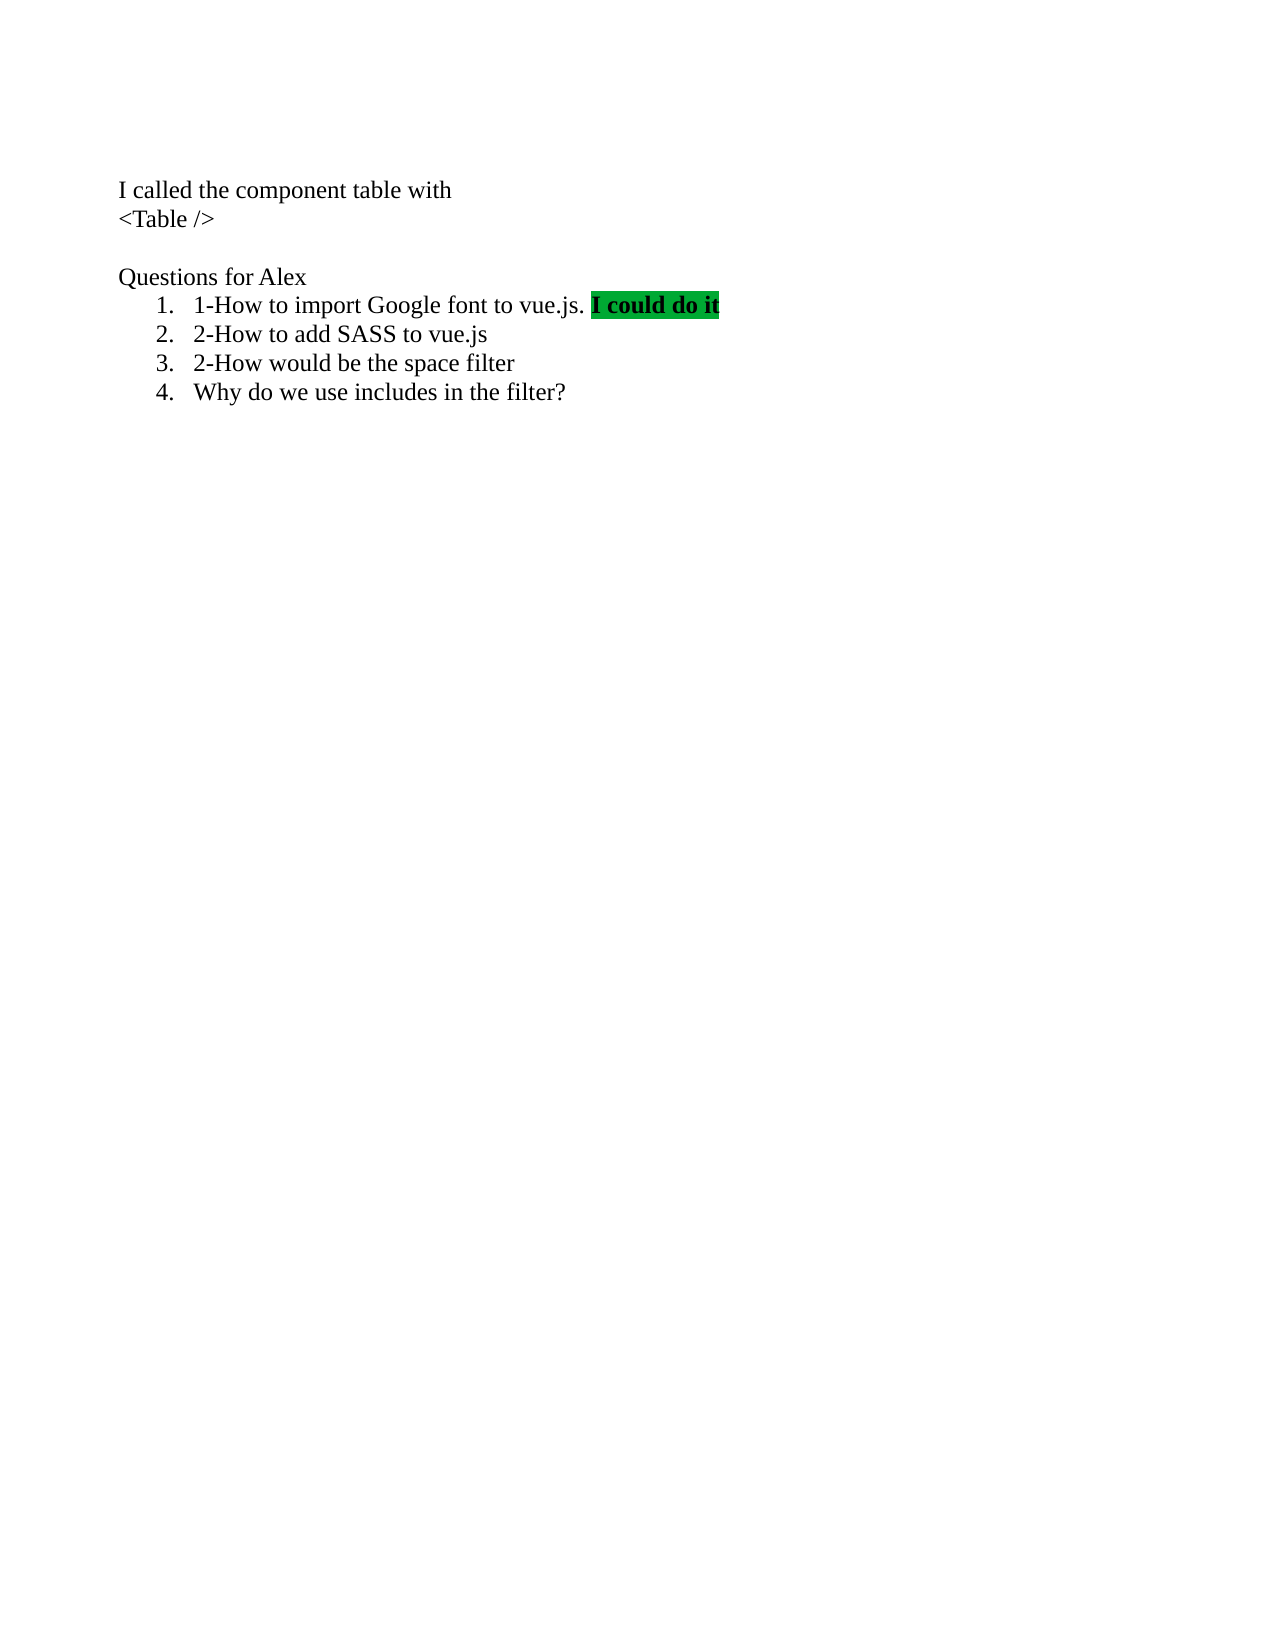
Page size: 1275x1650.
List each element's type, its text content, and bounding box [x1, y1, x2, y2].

list 2-How to add SASS to vue.js [156, 319, 1157, 348]
list 2-How would be the space filter [156, 348, 1157, 377]
text I called the component table with [118, 176, 1157, 204]
text <Table /> [118, 204, 1157, 233]
text Questions for Alex [118, 262, 1157, 291]
list 1-How to import Google font to vue.js. I could do it [156, 291, 1157, 319]
list Why do we use includes in the filter? [156, 377, 1157, 406]
